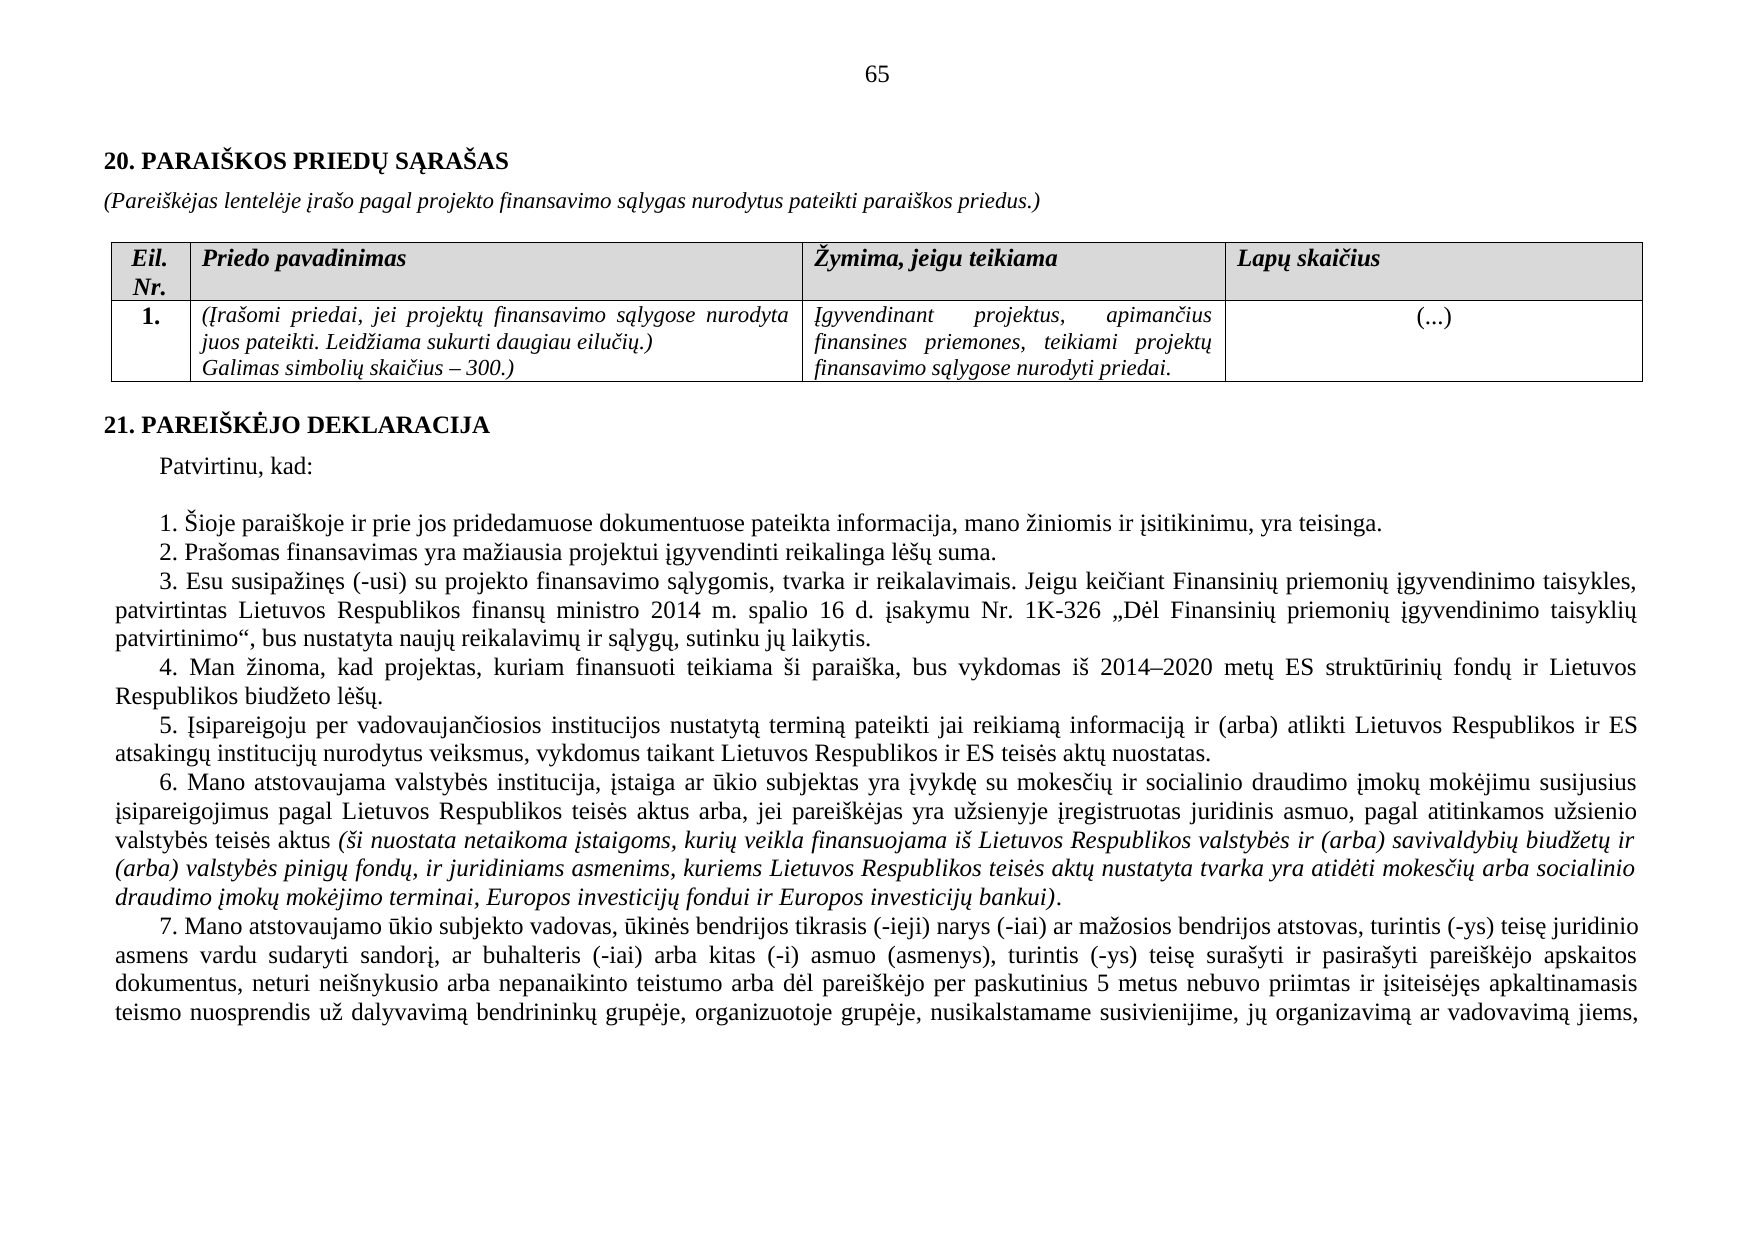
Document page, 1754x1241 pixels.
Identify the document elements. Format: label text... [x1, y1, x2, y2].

table_header Eil. Nr. [112, 243, 190, 300]
table_cell 1. [112, 301, 190, 381]
table_cell (Įrašomi priedai, jei projektų finansavimo sąlygose nurodyta juos pateikti. Leidžiama sukurti daugiau eilučių.) Galimas simbolių skaičius – 300.) [191, 301, 802, 381]
text (Pareiškėjas lentelėje įrašo pagal projekto finansavimo sąlygas nurodytus pateikti paraiškos priedus.) [103, 187, 1651, 213]
table_header Priedo pavadinimas [191, 243, 802, 300]
table_cell Įgyvendinant projektus, apimančius finansines priemones, teikiami projektų finansavimo sąlygose nurodyti priedai. [803, 301, 1225, 381]
table_header Žymima, jeigu teikiama [803, 243, 1225, 300]
text 20. PARAIŠKOS PRIEDŲ SĄRAŠAS [103, 146, 1651, 175]
table_header Lapų skaičius [1226, 243, 1642, 300]
table_cell (...) [1226, 301, 1642, 381]
table_header Patvirtinu, kad: 1. Šioje paraiškoje ir prie jos pridedamuose dokumentuose pateikta informacija, mano žiniomis ir įsitikinimu, yra teisinga. 2. Prašomas finansavimas yra mažiausia projektui įgyvendinti reikalinga lėšų suma. 3. Esu susipažinęs (-usi) su projekto finansavimo sąlygomis, tvarka ir reikalavimais. Jeigu keičiant Finansinių priemonių įgyvendinimo taisykles, patvirtintas Lietuvos Respublikos finansų ministro 2014 m. spalio 16 d. įsakymu Nr. 1K-326 „Dėl Finansinių priemonių įgyvendinimo taisyklių patvirtinimo“, bus nustatyta naujų reikalavimų ir sąlygų, sutinku jų laikytis. 4. Man žinoma, kad projektas, kuriam finansuoti teikiama ši paraiška, bus vykdomas iš 2014–2020 metų ES struktūrinių fondų ir Lietuvos Respublikos biudžeto lėšų. 5. Įsipareigoju per vadovaujančiosios institucijos nustatytą terminą pateikti jai reikiamą informaciją ir (arba) atlikti Lietuvos Respublikos ir ES atsakingų institucijų nurodytus veiksmus, vykdomus taikant Lietuvos Respublikos ir ES teisės aktų nuostatas. 6. Mano atstovaujama valstybės institucija, įstaiga ar ūkio subjektas yra įvykdę su mokesčių ir socialinio draudimo įmokų mokėjimu susijusius įsipareigojimus pagal Lietuvos Respublikos teisės aktus arba, jei pareiškėjas yra užsienyje įregistruotas juridinis asmuo, pagal atitinkamos užsienio valstybės teisės aktus (ši nuostata netaikoma įstaigoms, kurių veikla finansuojama iš Lietuvos Respublikos valstybės ir (arba) savivaldybių biudžetų ir (arba) valstybės pinigų fondų, ir juridiniams asmenims, kuriems Lietuvos Respublikos teisės aktų nustatyta tvarka yra atidėti mokesčių arba socialinio draudimo įmokų mokėjimo terminai, Europos investicijų fondui ir Europos investicijų bankui). 7. Mano atstovaujamo ūkio subjekto vadovas, ūkinės bendrijos tikrasis (-ieji) narys (-iai) ar mažosios bendrijos atstovas, turintis (-ys) teisę juridinio asmens vardu sudaryti sandorį, ar buhalteris (-iai) arba kitas (-i) asmuo (asmenys), turintis (-ys) teisę surašyti ir pasirašyti pareiškėjo apskaitos dokumentus, neturi neišnykusio arba nepanaikinto teistumo arba dėl pareiškėjo per paskutinius 5 metus nebuvo priimtas ir įsiteisėjęs apkaltinamasis teismo nuosprendis už dalyvavimą bendrininkų grupėje, organizuotoje grupėje, nusikalstamame susivienijime, jų organizavimą ar vadovavimą jiems, [104, 451, 1651, 1026]
text 21. PAREIŠKĖJO DEKLARACIJA [103, 410, 1651, 439]
